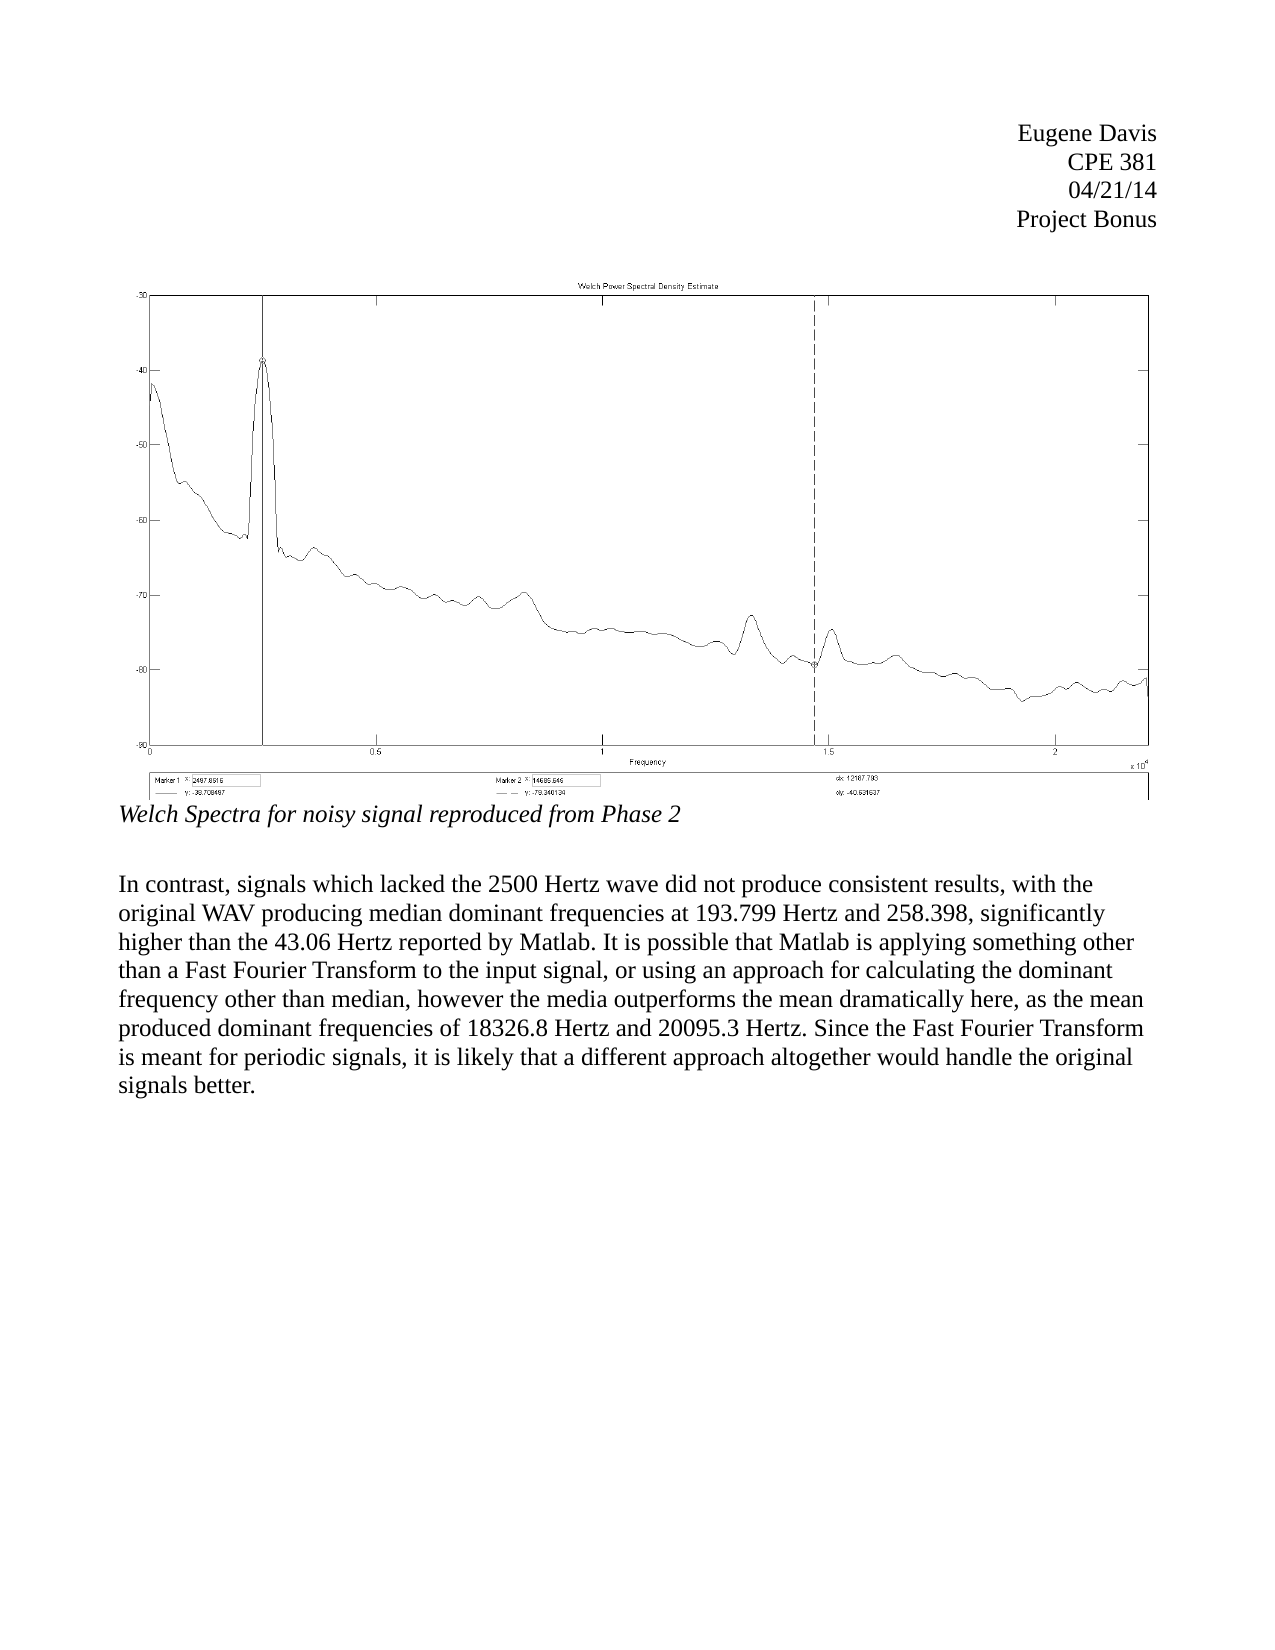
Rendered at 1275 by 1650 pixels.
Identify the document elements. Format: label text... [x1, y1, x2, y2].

text In contrast, signals which lacked the 2500 Hertz wave did not produce consistent results, with the original WAV producing median dominant frequencies at 193.799 Hertz and 258.398, significantly higher than the 43.06 Hertz reported by Matlab. It is possible that Matlab is applying something other than a Fast Fourier Transform to the input signal, or using an approach for calculating the dominant frequency other than median, however the media outperforms the mean dramatically here, as the mean produced dominant frequencies of 18326.8 Hertz and 20095.3 Hertz. Since the Fast Fourier Transform is meant for periodic signals, it is likely that a different approach altogether would handle the original signals better. [118, 869, 1157, 1099]
picture [118, 275, 1157, 800]
text Welch Spectra for noisy signal reproduced from Phase 2 [118, 800, 1157, 828]
